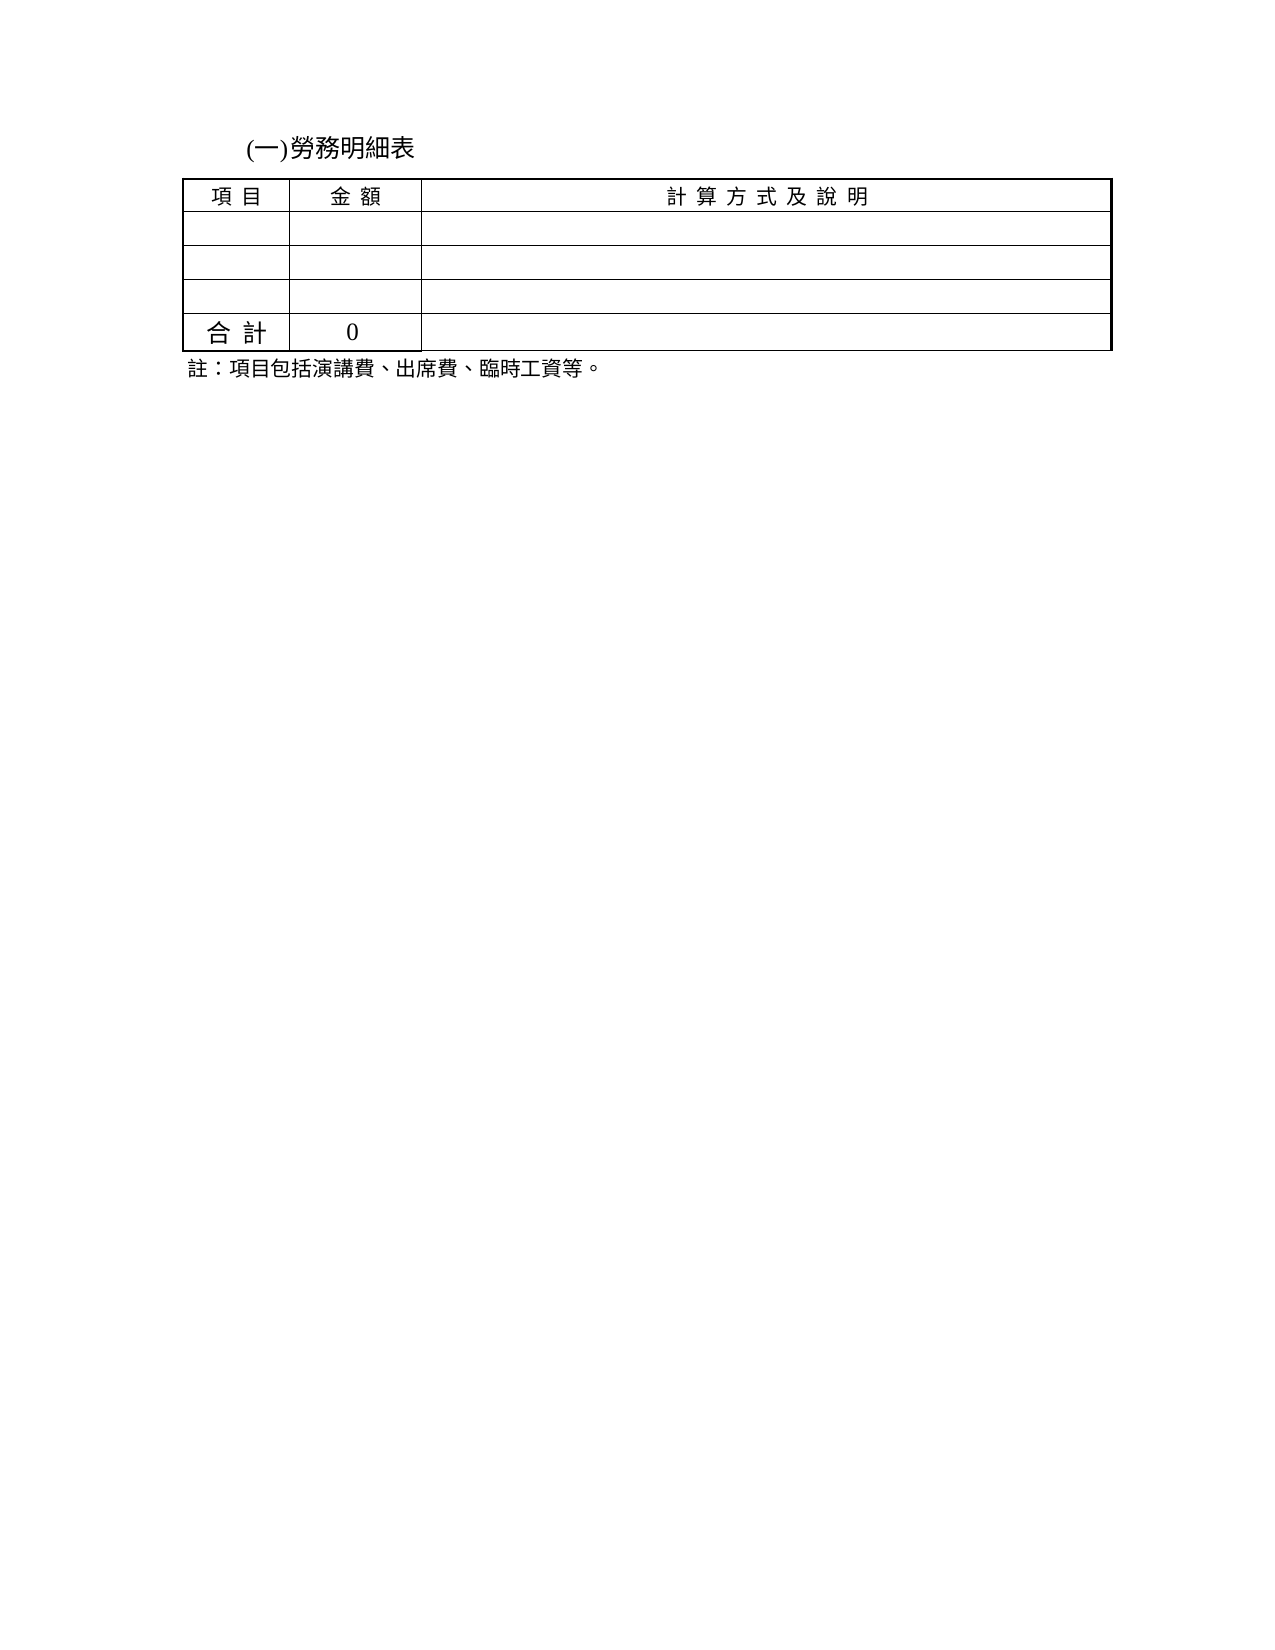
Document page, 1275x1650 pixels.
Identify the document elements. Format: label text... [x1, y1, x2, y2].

table_cell [290, 212, 421, 245]
table_cell [184, 212, 289, 245]
table_cell [422, 212, 1110, 245]
table_cell [422, 314, 1110, 350]
table_cell [422, 280, 1110, 312]
text 註：項目包括演講費、出席費、臨時工資等。 [187, 352, 1107, 382]
table_cell [184, 246, 289, 279]
subtitle 勞務明細表 [246, 127, 1107, 165]
table_header 計 算 方 式 及 說 明 [422, 180, 1110, 211]
table_header 項 目 [184, 180, 289, 211]
table_cell 0 [290, 314, 421, 350]
table_cell [290, 280, 421, 312]
table_header 金 額 [290, 180, 421, 211]
table_cell 合 計 [184, 314, 289, 350]
table_cell [422, 246, 1110, 279]
table_cell [184, 280, 289, 312]
table_cell [290, 246, 421, 279]
